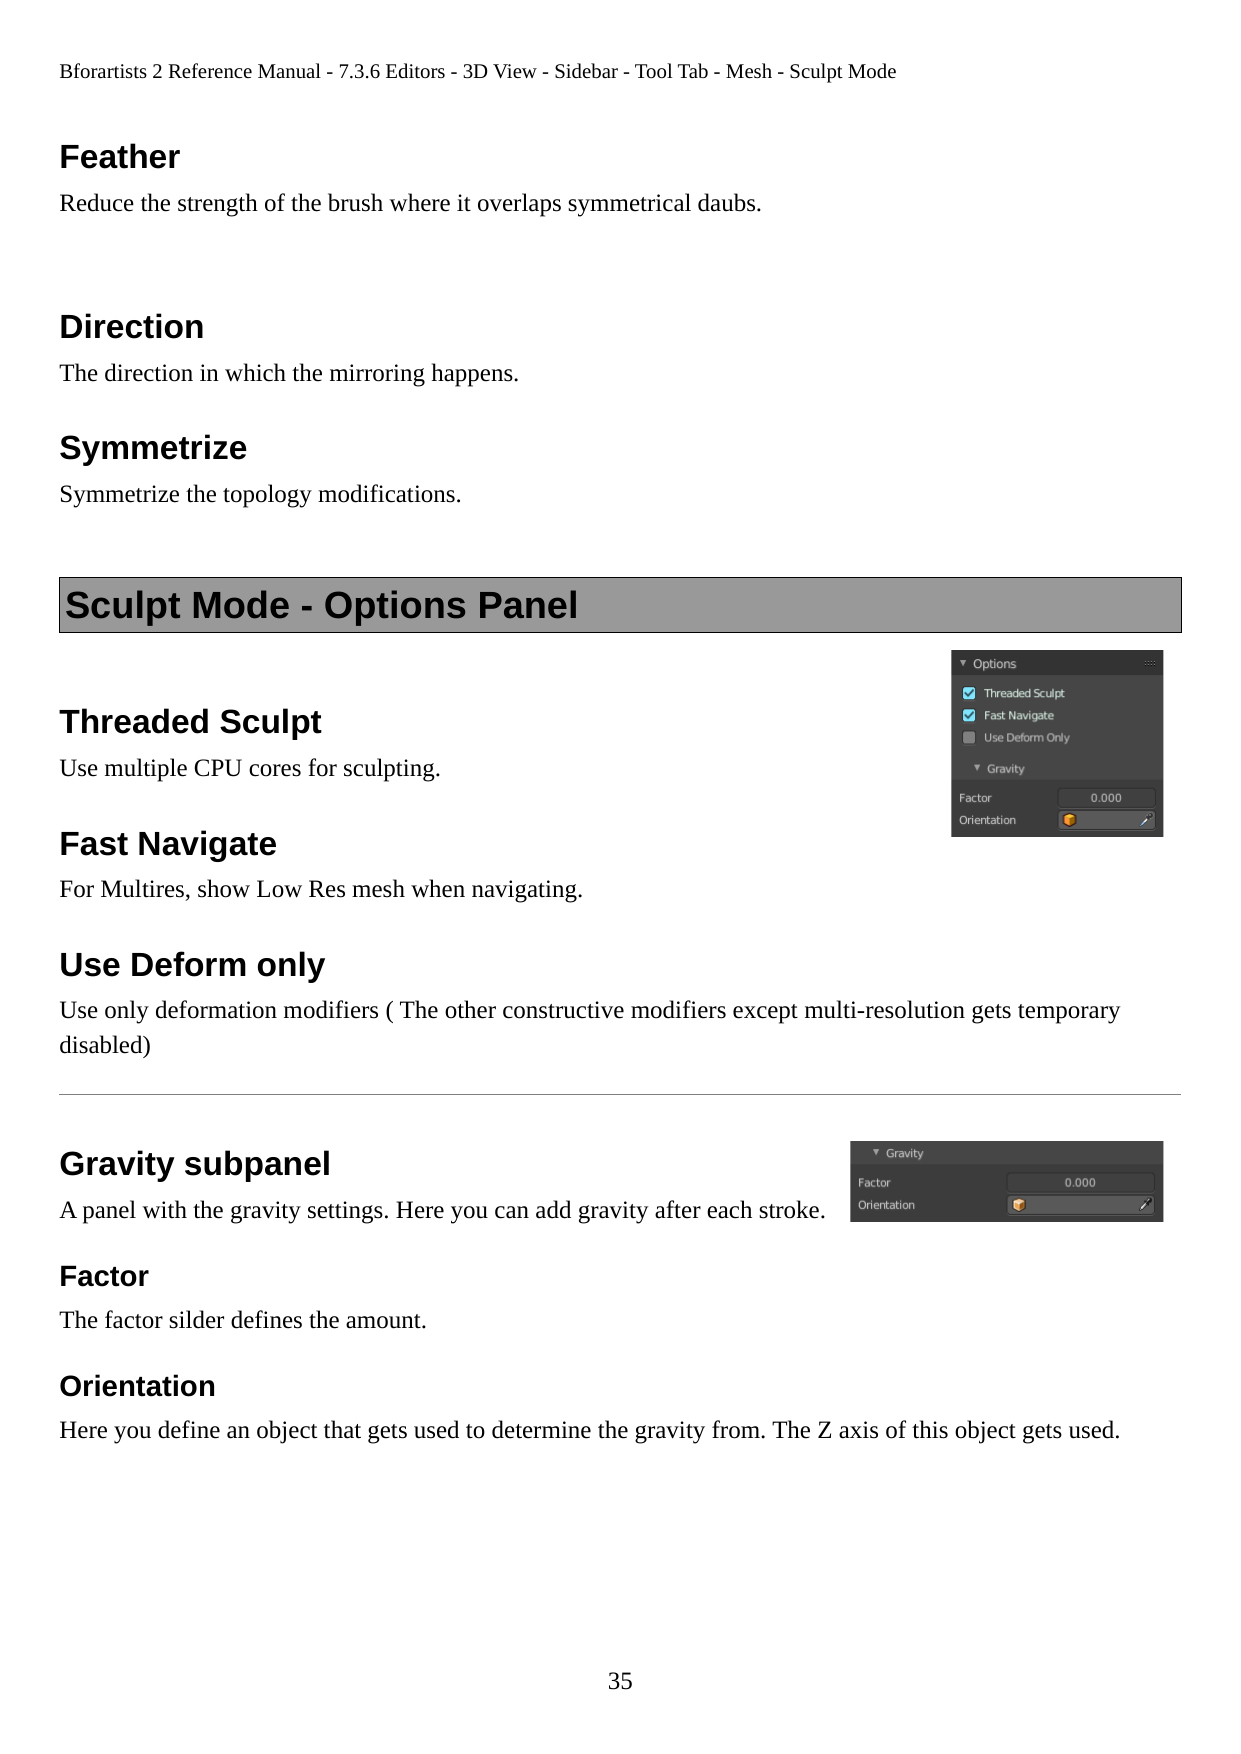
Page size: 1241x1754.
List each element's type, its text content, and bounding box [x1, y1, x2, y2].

subtitle Use Deform only [59, 944, 1181, 983]
subtitle Symmetrize [59, 428, 1181, 466]
text Use multiple CPU cores for sculpting. [59, 753, 951, 782]
subtitle Feather [59, 137, 1181, 175]
subtitle Gravity subpanel [59, 1144, 850, 1183]
picture [850, 1141, 1164, 1222]
text The direction in which the mirroring happens. [59, 358, 1181, 387]
text A panel with the gravity settings. Here you can add gravity after each stroke. [59, 1195, 1181, 1224]
text Here you define an object that gets used to determine the gravity from. The Z axis of this object gets used. [59, 1415, 1181, 1444]
subtitle Orientation [59, 1369, 1181, 1402]
text For Multires, show Low Res mesh when navigating. [59, 874, 1181, 903]
subtitle Factor [59, 1259, 1181, 1293]
text Reduce the strength of the brush where it overlaps symmetrical daubs. [59, 188, 1181, 217]
subtitle Direction [59, 307, 1181, 345]
table_header Sculpt Mode - Options Panel [60, 578, 1181, 632]
subtitle [1164, 1144, 1181, 1183]
subtitle Threaded Sculpt [59, 702, 951, 741]
text Use only deformation modifiers ( The other constructive modifiers except multi-resolution gets temporary disabled) [59, 996, 1181, 1059]
text Symmetrize the topology modifications. [59, 479, 1181, 508]
subtitle Fast Navigate [59, 823, 1181, 862]
text The factor silder defines the amount. [59, 1305, 1181, 1334]
picture [951, 650, 1164, 837]
subtitle [1164, 702, 1181, 741]
